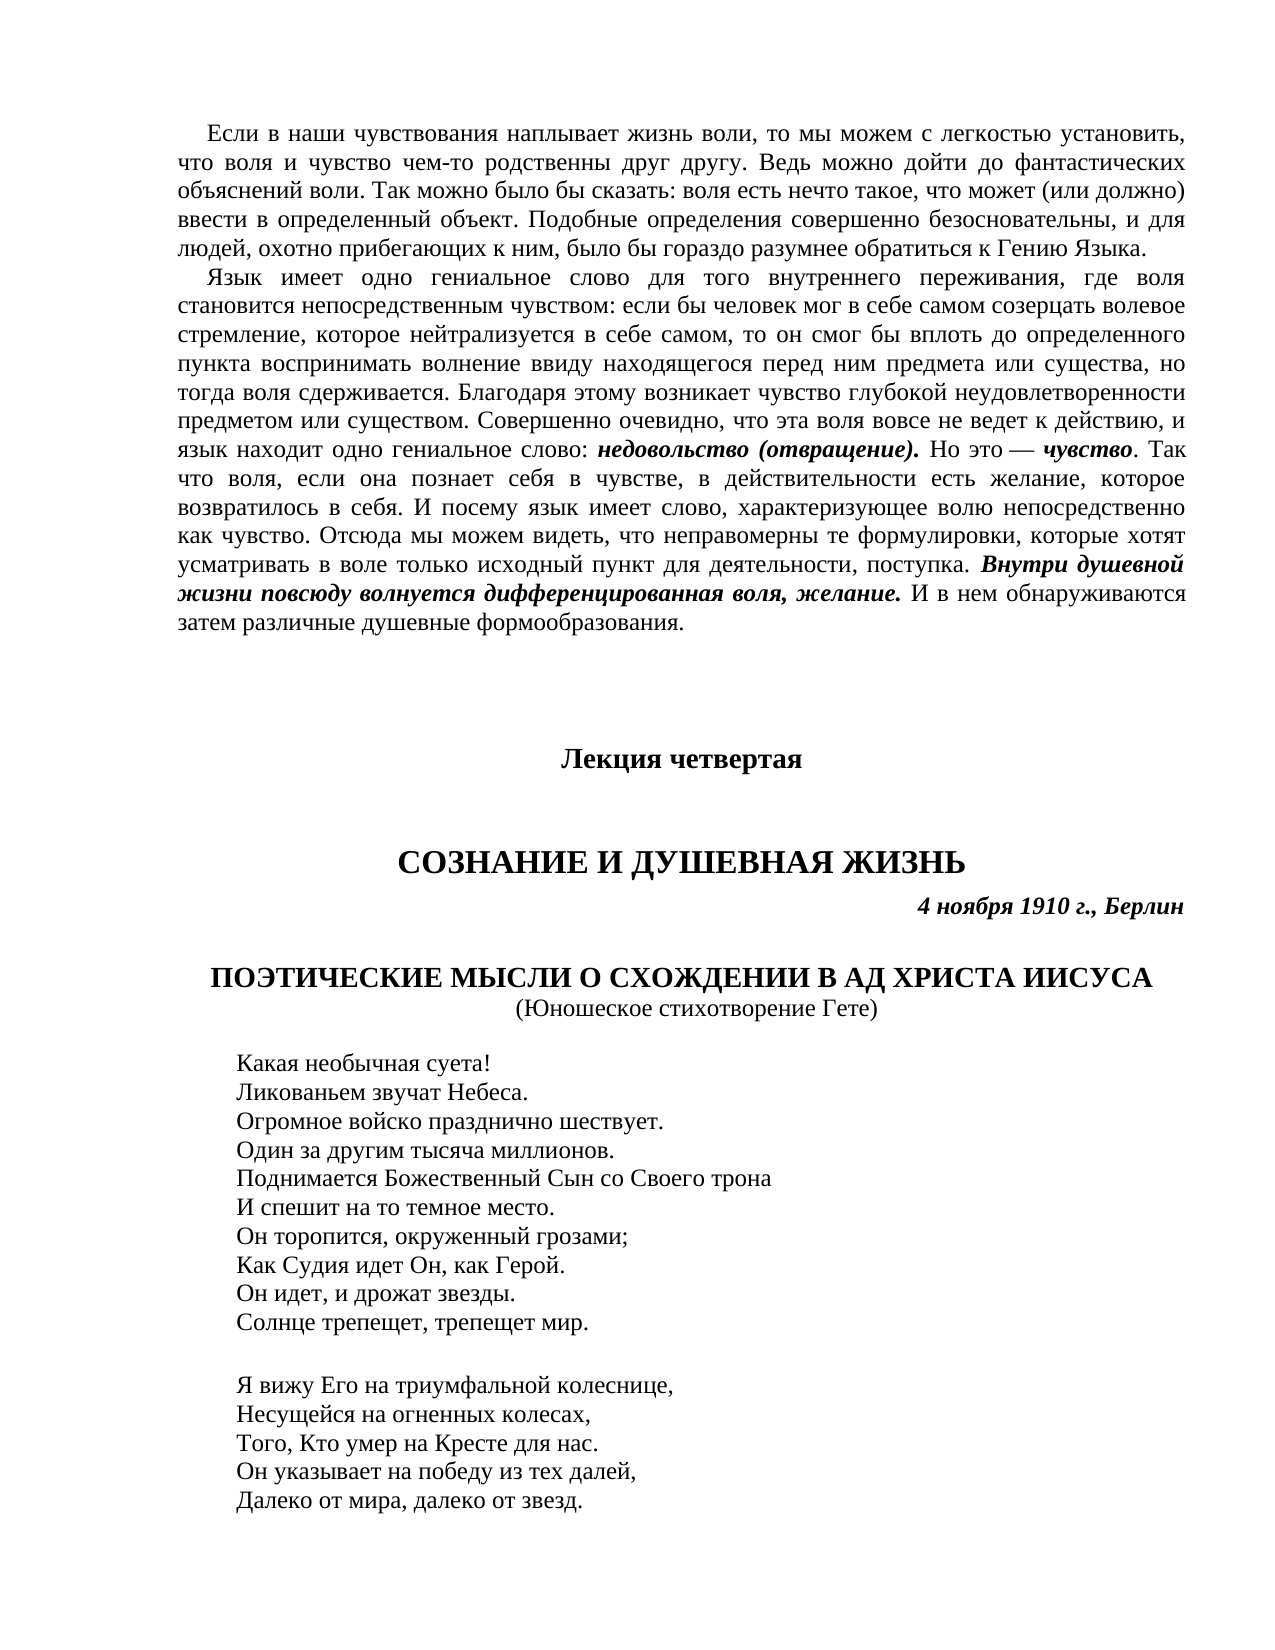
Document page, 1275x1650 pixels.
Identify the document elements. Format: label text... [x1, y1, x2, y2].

text 4 ноября 1910 г., Берлин [177, 891, 1186, 920]
text Далеко от мира, далеко от звезд. [236, 1485, 1186, 1514]
text Солнце трепещет, трепещет мир. [236, 1307, 1186, 1336]
text Я вижу Его на триумфальной колеснице, [236, 1370, 1186, 1399]
text Поднимается Божественный Сын со Своего трона [236, 1163, 1186, 1192]
text Он указывает на победу из тех далей, [236, 1456, 1186, 1485]
text Какая необычная суета! [236, 1048, 1186, 1077]
text ПОЭТИЧЕСКИЕ МЫСЛИ О СХОЖДЕНИИ В АД ХРИСТА ИИСУСА [177, 960, 1186, 993]
text Язык имеет одно гениальное слово для того внутреннего переживания, где воля становится непосредственным чувством: если бы человек мог в себе самом созерцать волевое стремление, которое нейтрализуется в себе самом, то он смог бы вплоть до определенного пункта воспринимать волнение ввиду находящегося перед ним предмета или существа, но тогда воля сдерживается. Благодаря этому возникает чувство глубокой неудовлетворенности предметом или существом. Совершенно очевидно, что эта воля вовсе не ведет к действию, и язык находит одно гениальное слово: недовольство (отвращение). Но это — чувство. Так что воля, если она познает себя в чувстве, в действительности есть желание, которое возвратилось в себя. И посему язык имеет слово, характеризующее волю непосредственно как чувство. Отсюда мы можем видеть, что неправомерны те формулировки, которые хотят усматривать в воле только исходный пункт для деятельности, поступка. Внутри душевной жизни повсюду волнуется дифференцированная воля, желание. И в нем обнаруживаются затем различные душевные формообразования. [177, 262, 1186, 636]
text Один за другим тысяча миллионов. [236, 1135, 1186, 1163]
text (Юношеское стихотворение Гете) [177, 993, 1186, 1022]
text Ликованьем звучат Небеса. [236, 1077, 1186, 1106]
text Если в наши чувствования наплывает жизнь воли, то мы можем с легкостью установить, что воля и чувство чем-то родственны друг другу. Ведь можно дойти до фантастических объяснений воли. Так можно было бы сказать: воля есть нечто такое, что может (или должно) ввести в определенный объект. Подобные определения совершенно безосновательны, и для людей, охотно прибегающих к ним, было бы гораздо разумнее обратиться к Гению Языка. [177, 118, 1186, 262]
text Того, Кто умер на Кресте для нас. [236, 1428, 1186, 1456]
text Он торопится, окруженный грозами; [236, 1221, 1186, 1250]
text И спешит на то темное место. [236, 1192, 1186, 1221]
text СОЗНАНИЕ И ДУШЕВНАЯ ЖИЗНЬ [177, 843, 1186, 881]
text Он идет, и дрожат звезды. [236, 1278, 1186, 1307]
text Лекция четвертая [177, 741, 1186, 774]
text Несущейся на огненных колесах, [236, 1399, 1186, 1428]
text Огромное войско празднично шествует. [236, 1106, 1186, 1135]
text Как Судия идет Он, как Герой. [236, 1250, 1186, 1278]
